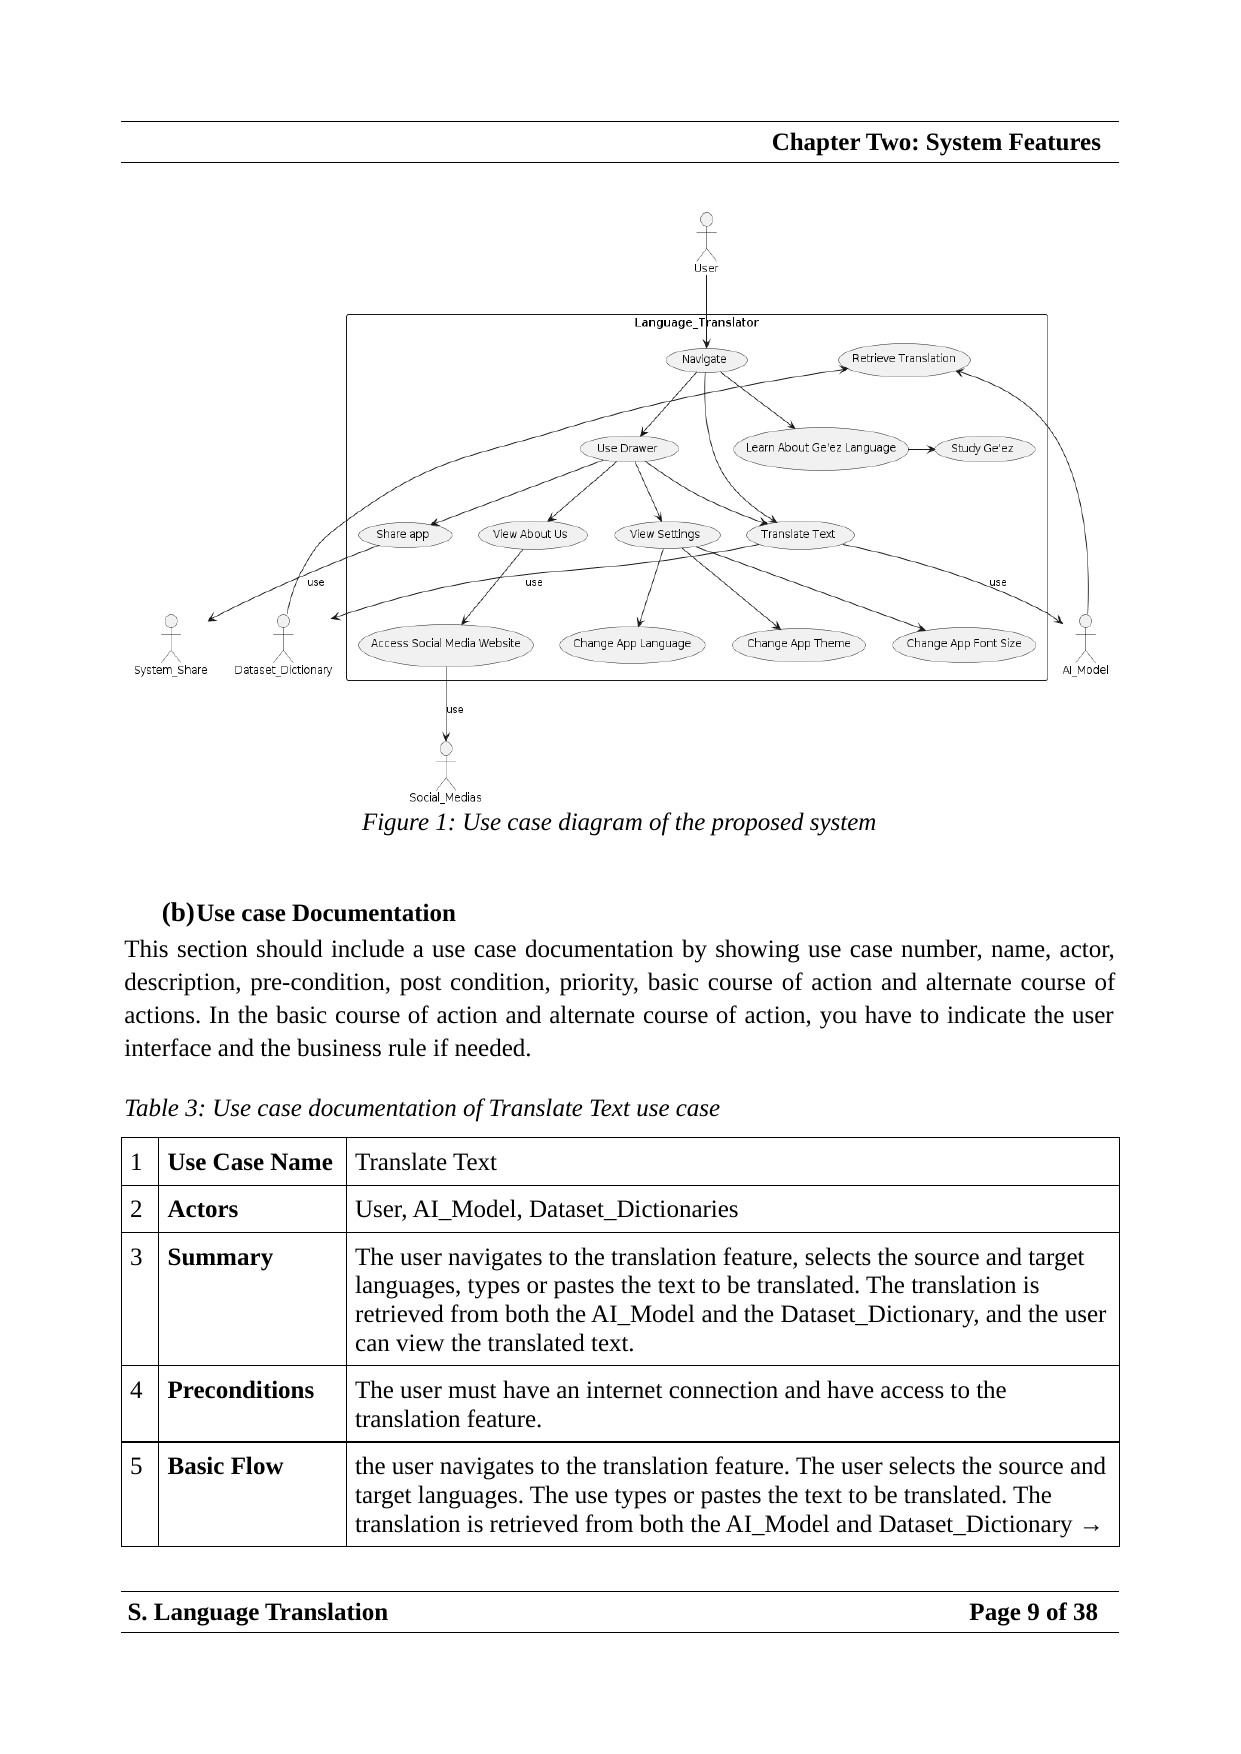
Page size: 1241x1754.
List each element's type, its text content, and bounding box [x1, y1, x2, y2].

table_cell The user navigates to the translation feature, selects the source and target languages, types or pastes the text to be translated. The translation is retrieved from both the AI_Model and the Dataset_Dictionary, and the user can view the translated text. [347, 1233, 1119, 1365]
table_cell The user must have an internet connection and have access to the translation feature. [347, 1366, 1119, 1441]
subtitle Use case Documentation [159, 893, 1119, 931]
table_header 1 [122, 1138, 158, 1184]
picture [129, 207, 1112, 807]
table_header Use Case Name [159, 1138, 346, 1184]
text Table 3: Use case documentation of Translate Text use case [121, 1090, 1119, 1125]
table_cell Preconditions [159, 1366, 346, 1441]
table_cell 4 [122, 1366, 158, 1441]
table_header Translate Text [347, 1138, 1119, 1184]
table_cell 3 [122, 1233, 158, 1365]
table_cell Actors [159, 1186, 346, 1232]
table_cell User, AI_Model, Dataset_Dictionaries [347, 1186, 1119, 1232]
text Figure 1: Use case diagram of the proposed system [124, 807, 1116, 838]
text This section should include a use case documentation by showing use case number, name, actor, description, pre-condition, post condition, priority, basic course of action and alternate course of actions. In the basic course of action and alternate course of action, you have to indicate the user interface and the business rule if needed. [121, 931, 1119, 1062]
table_cell 5 [122, 1443, 158, 1546]
table_cell Basic Flow [159, 1443, 346, 1546]
table_cell 2 [122, 1186, 158, 1232]
table_cell the user navigates to the translation feature. The user selects the source and target languages. The use types or pastes the text to be translated. The translation is retrieved from both the AI_Model and Dataset_Dictionary → [347, 1443, 1119, 1546]
table_cell Summary [159, 1233, 346, 1365]
